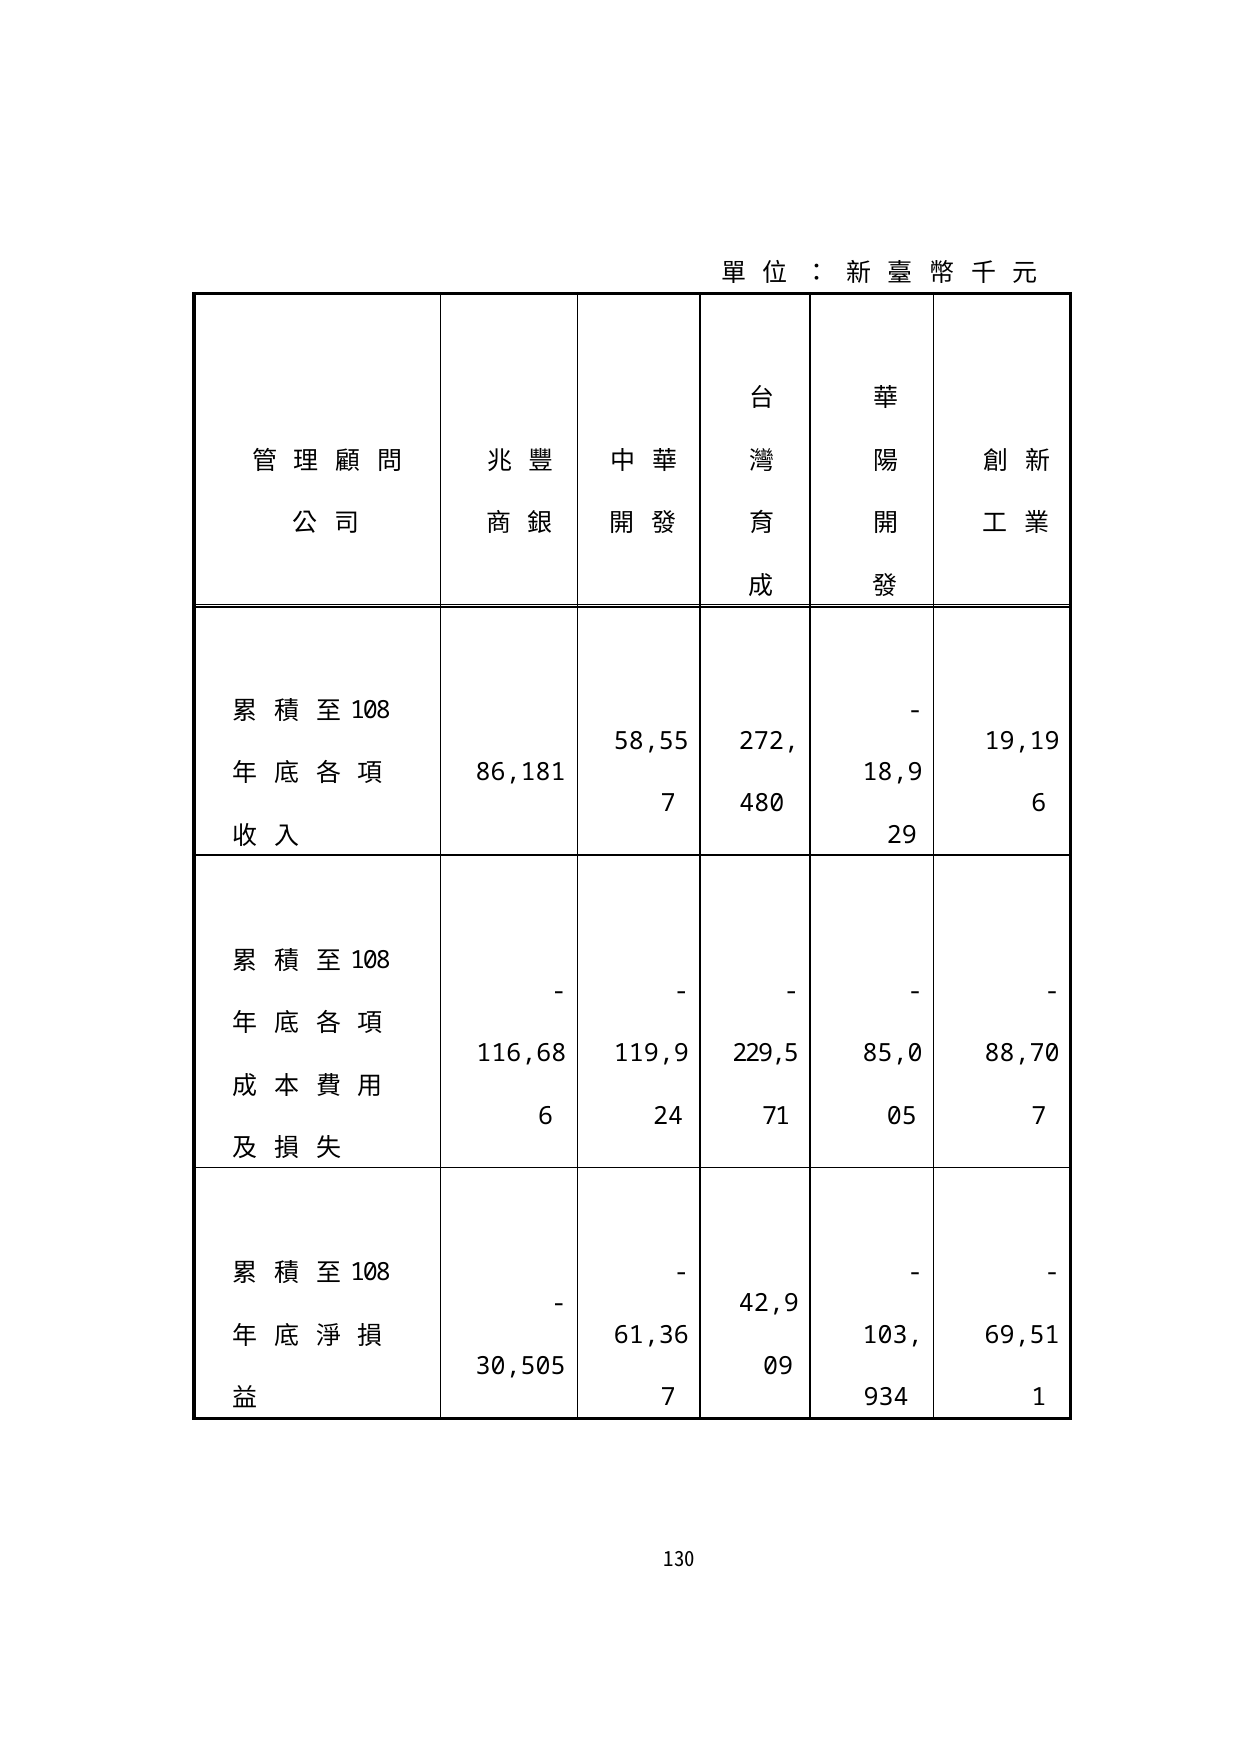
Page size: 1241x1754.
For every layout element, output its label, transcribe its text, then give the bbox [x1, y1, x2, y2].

table_cell -229,571 [701, 856, 809, 1167]
table_header 管理顧問公司 [196, 295, 440, 604]
table_header 華陽開發 [811, 295, 933, 604]
table_cell -119,924 [578, 856, 699, 1167]
table_cell -88,707 [934, 856, 1069, 1167]
table_cell 42,909 [701, 1168, 809, 1417]
table_cell 19,196 [934, 608, 1069, 854]
table_header 兆豐商銀 [441, 295, 577, 604]
table_cell 58,557 [578, 608, 699, 854]
table_cell -116,686 [441, 856, 577, 1167]
table_cell -69,511 [934, 1168, 1069, 1417]
table_cell 累積至108年底各項收入 [196, 608, 440, 854]
table_cell 86,181 [441, 608, 577, 854]
table_cell -85,005 [811, 856, 933, 1167]
table_header 中華開發 [578, 295, 699, 604]
table_cell -30,505 [441, 1168, 577, 1417]
table_header 台灣育成 [701, 295, 809, 604]
table_cell -18,929 [811, 608, 933, 854]
table_header 創新工業 [934, 295, 1069, 604]
table_cell -61,367 [578, 1168, 699, 1417]
table_cell 累積至108年底各項成本費用及損失 [196, 856, 440, 1167]
table_cell 累積至108年底淨損益 [196, 1168, 440, 1417]
table_cell 272,480 [701, 608, 809, 854]
table_cell -103,934 [811, 1168, 933, 1417]
text 單位：新臺幣千元 [183, 229, 1046, 292]
